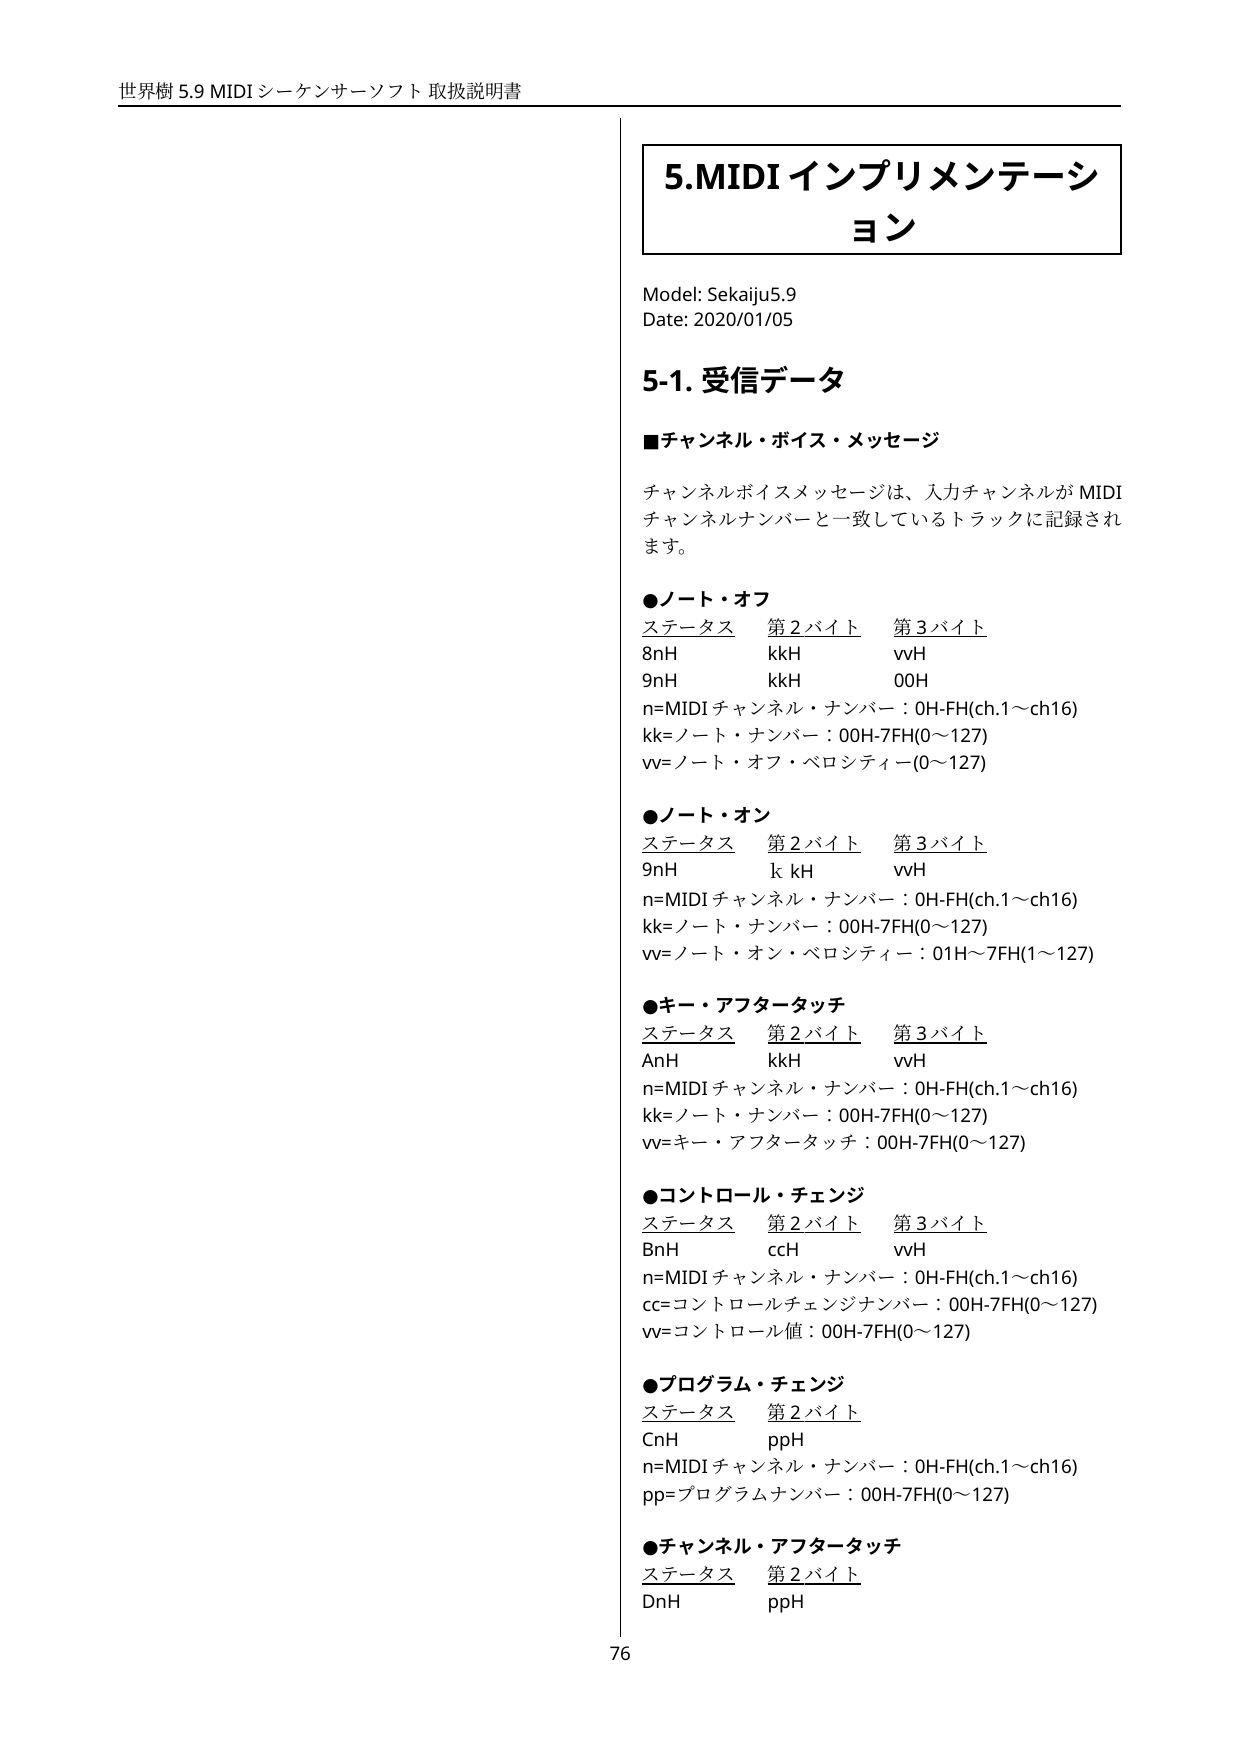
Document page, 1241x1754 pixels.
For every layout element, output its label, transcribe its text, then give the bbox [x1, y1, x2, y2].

table_cell BnH [632, 1237, 757, 1262]
table_cell 9nH [632, 667, 757, 693]
table_cell ｋkH [758, 857, 883, 883]
table_cell [1010, 1588, 1136, 1614]
text ●ノート・オン [642, 800, 1122, 827]
text kk=ノート・ナンバー：00H-7FH(0～127) [642, 721, 1122, 748]
table_header [1010, 829, 1136, 856]
table_header 第3バイト [884, 1209, 1009, 1236]
table_cell [1010, 641, 1136, 666]
table_cell [1010, 667, 1136, 693]
table_cell DnH [632, 1588, 757, 1614]
table_cell [1010, 1237, 1136, 1262]
text ●キー・アフタータッチ [642, 991, 1122, 1018]
text kk=ノート・ナンバー：00H-7FH(0～127) [642, 1101, 1122, 1128]
text チャンネルボイスメッセージは、入力チャンネルがMIDIチャンネルナンバーと一致しているトラックに記録されます。 [642, 478, 1122, 559]
table_header [1010, 1209, 1136, 1236]
text Date: 2020/01/05 [642, 306, 1122, 332]
table_header 第2バイト [758, 1019, 883, 1046]
table_header 第2バイト [758, 1560, 883, 1587]
table_cell [884, 1588, 1009, 1614]
table_header 第2バイト [758, 613, 883, 640]
text n=MIDIチャンネル・ナンバー：0H-FH(ch.1～ch16) [642, 885, 1122, 912]
table_header ステータス [632, 1209, 757, 1236]
table_header 第2バイト [758, 1398, 883, 1425]
subtitle 5.MIDIインプリメンテーション [644, 146, 1120, 253]
table_header ステータス [632, 613, 757, 640]
text vv=ノート・オフ・ベロシティー(0～127) [642, 748, 1122, 775]
text n=MIDIチャンネル・ナンバー：0H-FH(ch.1～ch16) [642, 1453, 1122, 1479]
table_cell 8nH [632, 641, 757, 666]
table_cell [1010, 857, 1136, 883]
table_header [1010, 1398, 1136, 1425]
table_cell ccH [758, 1237, 883, 1262]
table_cell vvH [884, 1237, 1009, 1262]
table_header 第3バイト [884, 613, 1009, 640]
table_cell kkH [758, 667, 883, 693]
table_header ステータス [632, 1019, 757, 1046]
table_cell vvH [884, 641, 1009, 666]
table_header [1010, 613, 1136, 640]
subtitle 5-1. 受信データ [642, 357, 1122, 400]
table_cell ppH [758, 1588, 883, 1614]
table_cell AnH [632, 1047, 757, 1073]
text pp=プログラムナンバー：00H-7FH(0～127) [642, 1479, 1122, 1506]
table_cell CnH [632, 1426, 757, 1451]
text kk=ノート・ナンバー：00H-7FH(0～127) [642, 912, 1122, 938]
table_cell 00H [884, 667, 1009, 693]
text ●プログラム・チェンジ [642, 1369, 1122, 1397]
table_header ステータス [632, 1398, 757, 1425]
text vv=ノート・オン・ベロシティー：01H～7FH(1～127) [642, 938, 1122, 966]
table_header ステータス [632, 1560, 757, 1587]
text n=MIDIチャンネル・ナンバー：0H-FH(ch.1～ch16) [642, 1263, 1122, 1290]
table_header 第3バイト [884, 829, 1009, 856]
table_header 第3バイト [884, 1019, 1009, 1046]
table_header [884, 1560, 1009, 1587]
table_cell vvH [884, 1047, 1009, 1073]
table_cell vvH [884, 857, 1009, 883]
text vv=コントロール値：00H-7FH(0～127) [642, 1317, 1122, 1344]
table_header 第2バイト [758, 829, 883, 856]
table_cell ppH [758, 1426, 883, 1451]
table_cell kkH [758, 1047, 883, 1073]
table_cell [1010, 1047, 1136, 1073]
text vv=キー・アフタータッチ：00H-7FH(0～127) [642, 1128, 1122, 1155]
table_header ステータス [632, 829, 757, 856]
table_header [884, 1398, 1009, 1425]
table_header [1010, 1019, 1136, 1046]
text ●コントロール・チェンジ [642, 1180, 1122, 1207]
text n=MIDIチャンネル・ナンバー：0H-FH(ch.1～ch16) [642, 694, 1122, 721]
table_header 第2バイト [758, 1209, 883, 1236]
table_cell [884, 1426, 1009, 1451]
text ●ノート・オフ [642, 584, 1122, 612]
text cc=コントロールチェンジナンバー：00H-7FH(0～127) [642, 1290, 1122, 1317]
table_cell 9nH [632, 857, 757, 883]
table_header [1010, 1560, 1136, 1587]
text n=MIDIチャンネル・ナンバー：0H-FH(ch.1～ch16) [642, 1074, 1122, 1101]
text ●チャンネル・アフタータッチ [642, 1532, 1122, 1559]
text Model: Sekaiju5.9 [642, 281, 1122, 306]
table_cell [1010, 1426, 1136, 1451]
table_cell kkH [758, 641, 883, 666]
text ■チャンネル・ボイス・メッセージ [642, 425, 1122, 452]
